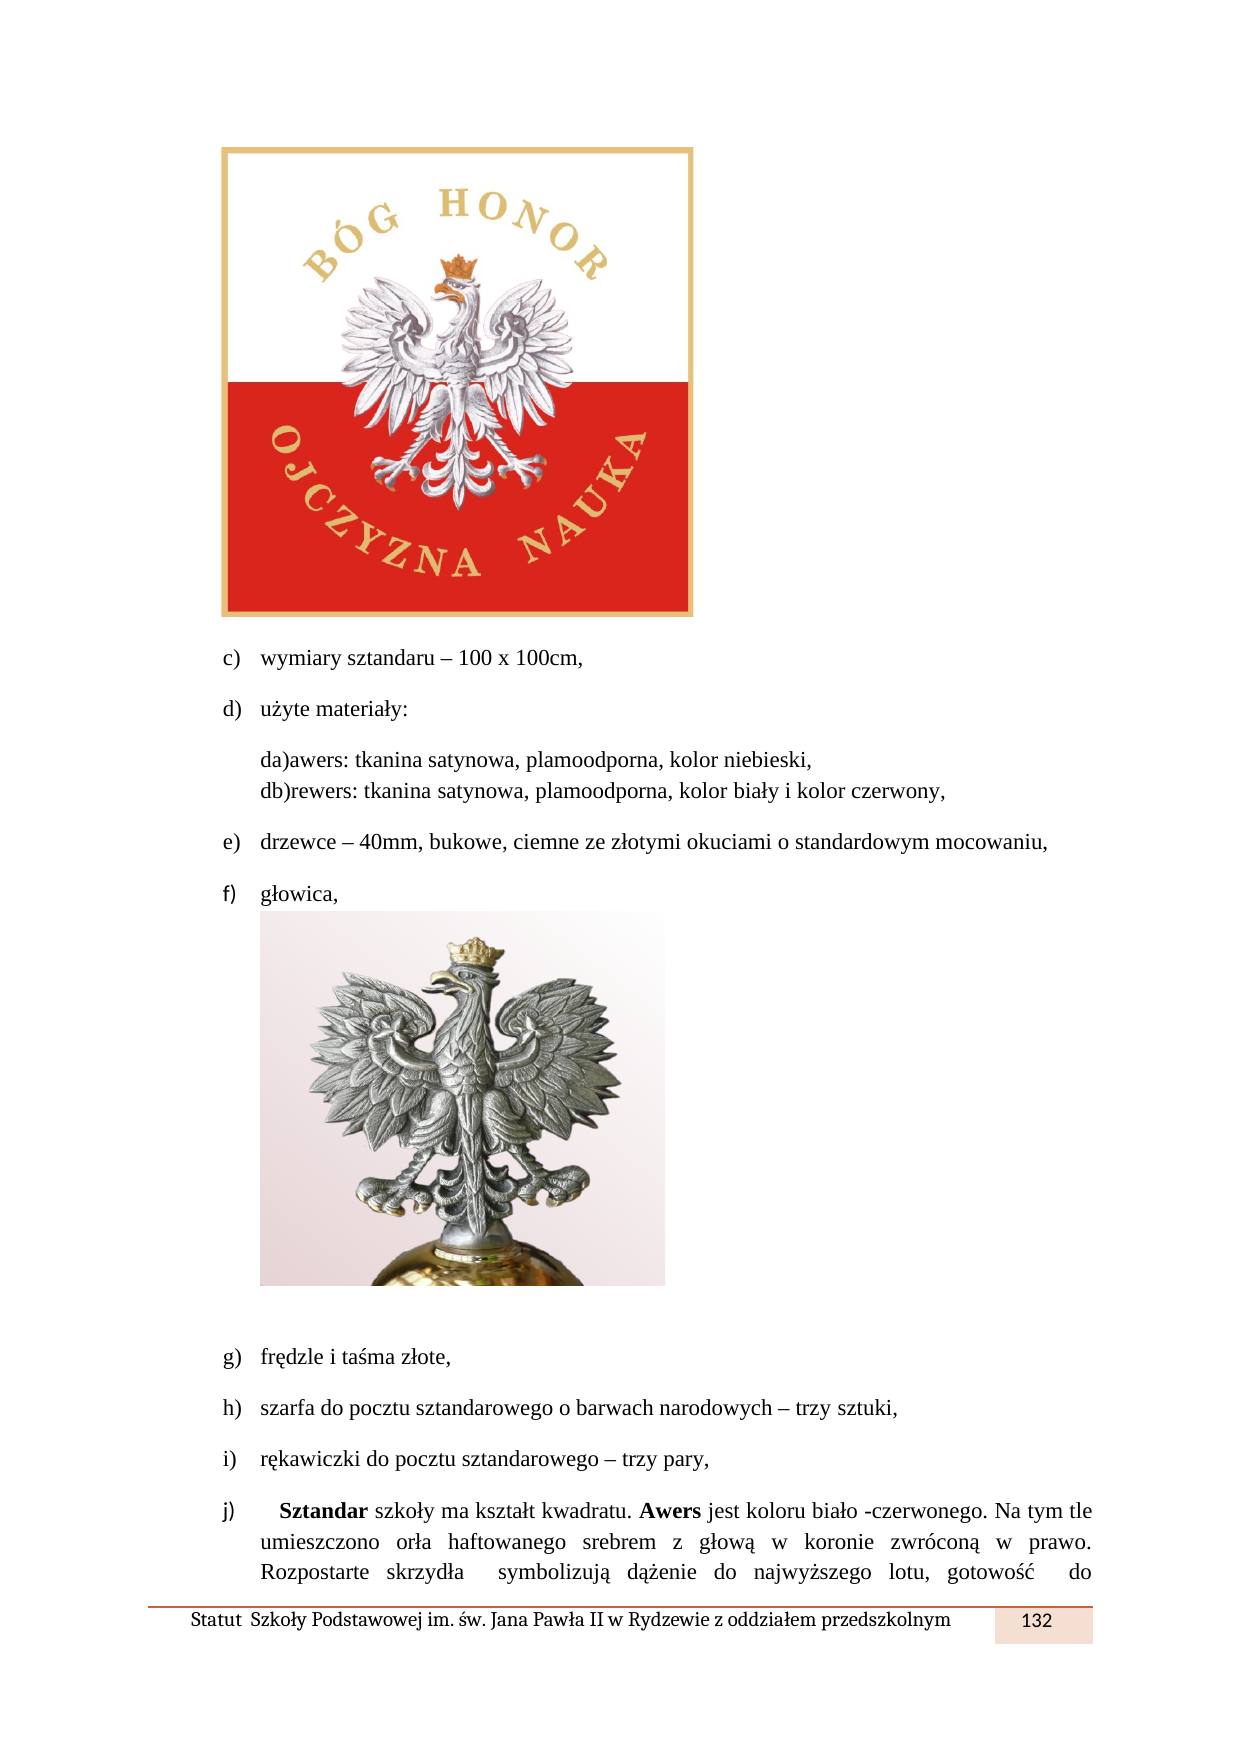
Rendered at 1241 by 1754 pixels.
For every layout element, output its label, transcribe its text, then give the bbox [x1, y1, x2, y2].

list szarfa do pocztu sztandarowego o barwach narodowych – trzy sztuki, [223, 1394, 1093, 1420]
list rękawiczki do pocztu sztandarowego – trzy pary, [223, 1445, 1093, 1471]
list Sztandar szkoły ma kształt kwadratu. Awers jest koloru biało -czerwonego. Na tym tle umieszczono orła haftowanego srebrem z głową w koronie zwróconą w prawo. Rozpostarte skrzydła symbolizują dążenie do najwyższego lotu, gotowość do [223, 1496, 1093, 1584]
list głowica, [223, 879, 1093, 1318]
list użyte materiały: [223, 695, 1093, 722]
list wymiary sztandaru – 100 x 100cm, [223, 644, 1093, 671]
list drzewce – 40mm, bukowe, ciemne ze złotymi okuciami o standardowym mocowaniu, [223, 828, 1093, 854]
list frędzle i taśma złote, [223, 1343, 1093, 1369]
list da)awers: tkanina satynowa, plamoodporna, kolor niebieski, db)rewers: tkanina satynowa, plamoodporna, kolor biały i kolor czerwony, [260, 746, 1093, 803]
